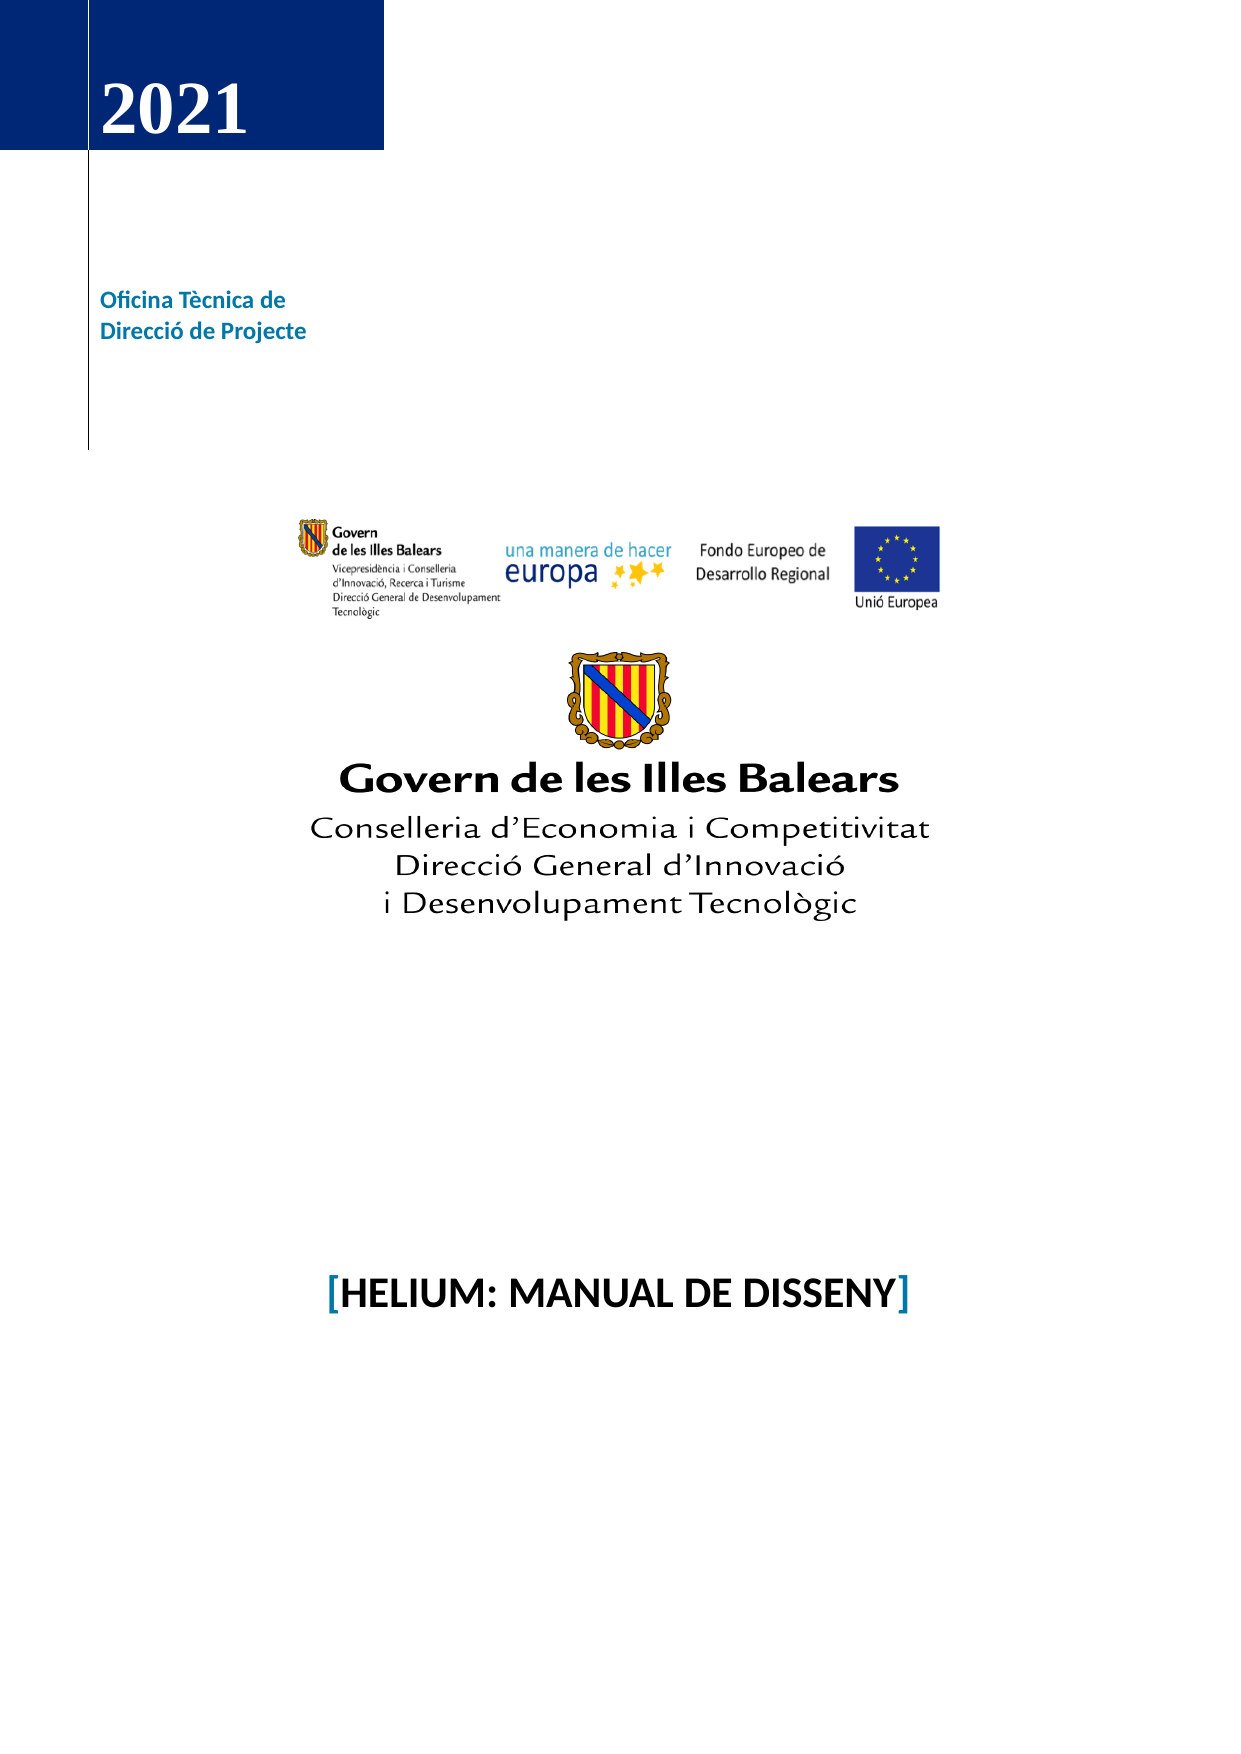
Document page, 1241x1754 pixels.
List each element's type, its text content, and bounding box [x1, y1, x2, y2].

table_header [HELIUM: Manual de disseny] [121, 1265, 1116, 1318]
table_cell [0, 150, 88, 450]
table_header [0, 0, 88, 150]
table_header 2021 [89, 0, 384, 150]
picture [298, 518, 942, 621]
table_cell [121, 1318, 1116, 1349]
picture [311, 652, 929, 921]
table_cell Oficina Tècnica de Direcció de Projecte [89, 150, 384, 450]
